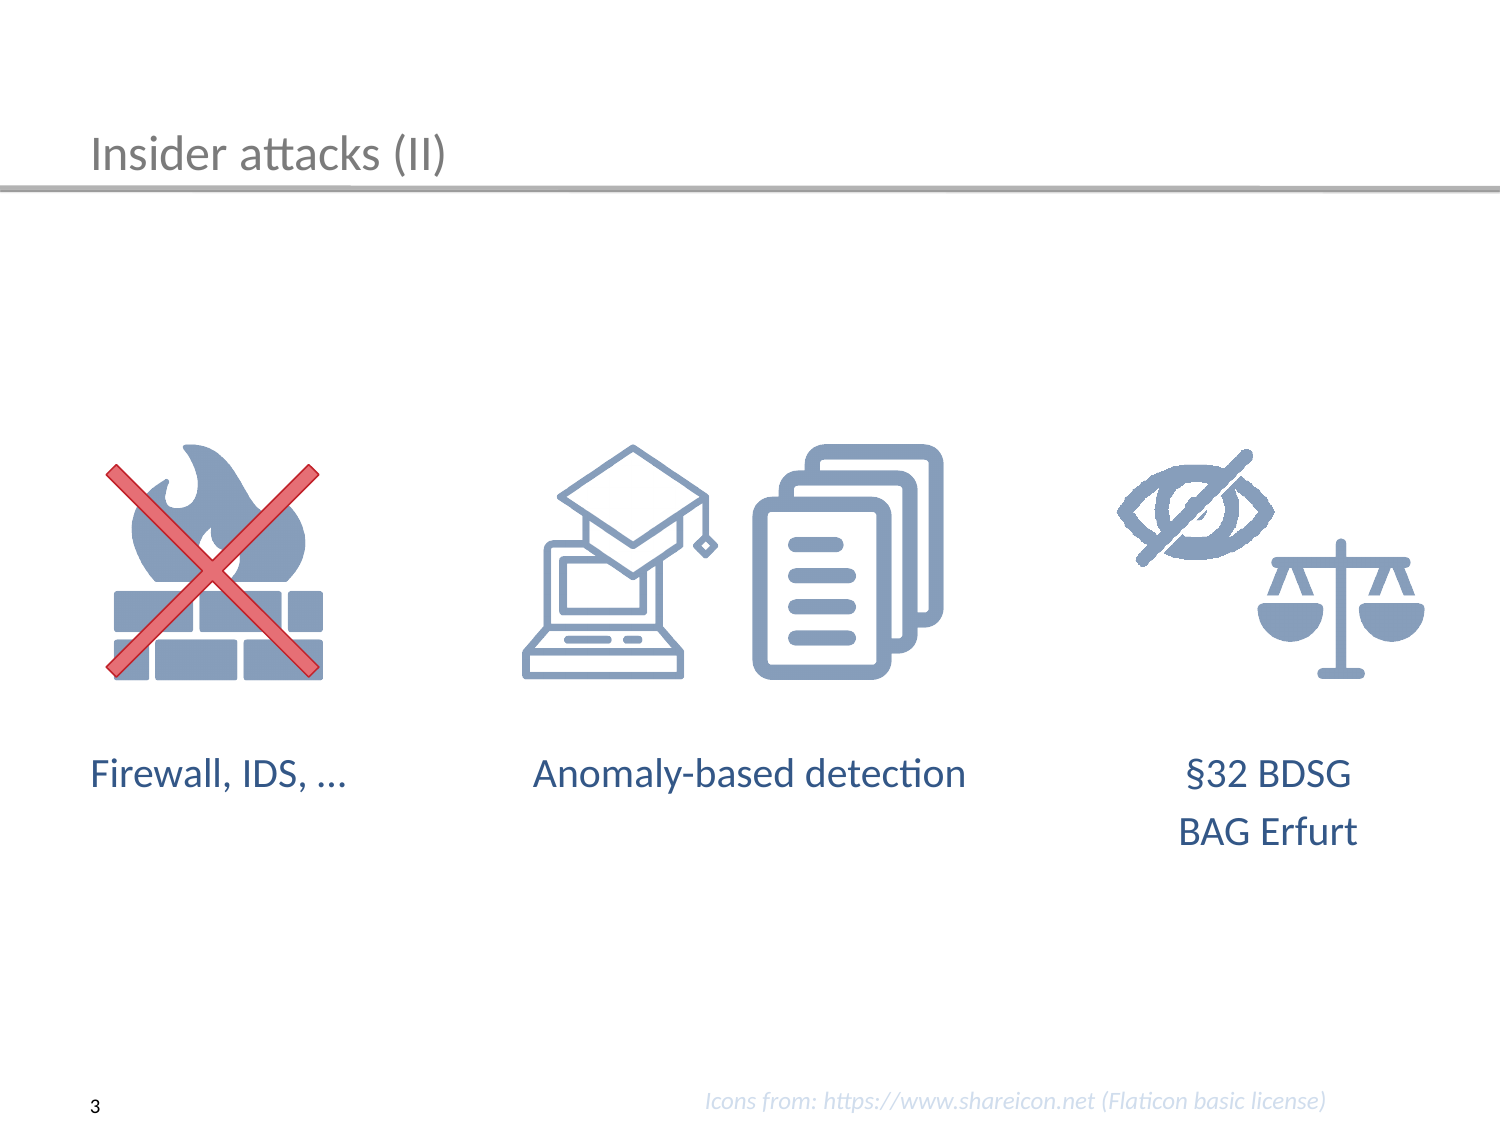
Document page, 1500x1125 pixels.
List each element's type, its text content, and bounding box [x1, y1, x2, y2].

title Insider attacks (II) [75, 19, 1463, 188]
picture [1116, 432, 1425, 681]
text_box Anomaly-based detection [511, 738, 989, 798]
picture [100, 444, 337, 681]
picture [730, 444, 967, 681]
text_box §32 BDSG BAG Erfurt [1123, 738, 1414, 798]
picture [522, 444, 719, 681]
text_box [106, 464, 319, 678]
list Firewall, IDS, … [70, 738, 367, 798]
text_box Icons from: https://www.shareicon.net (Flaticon basic license) [689, 1077, 1499, 1123]
